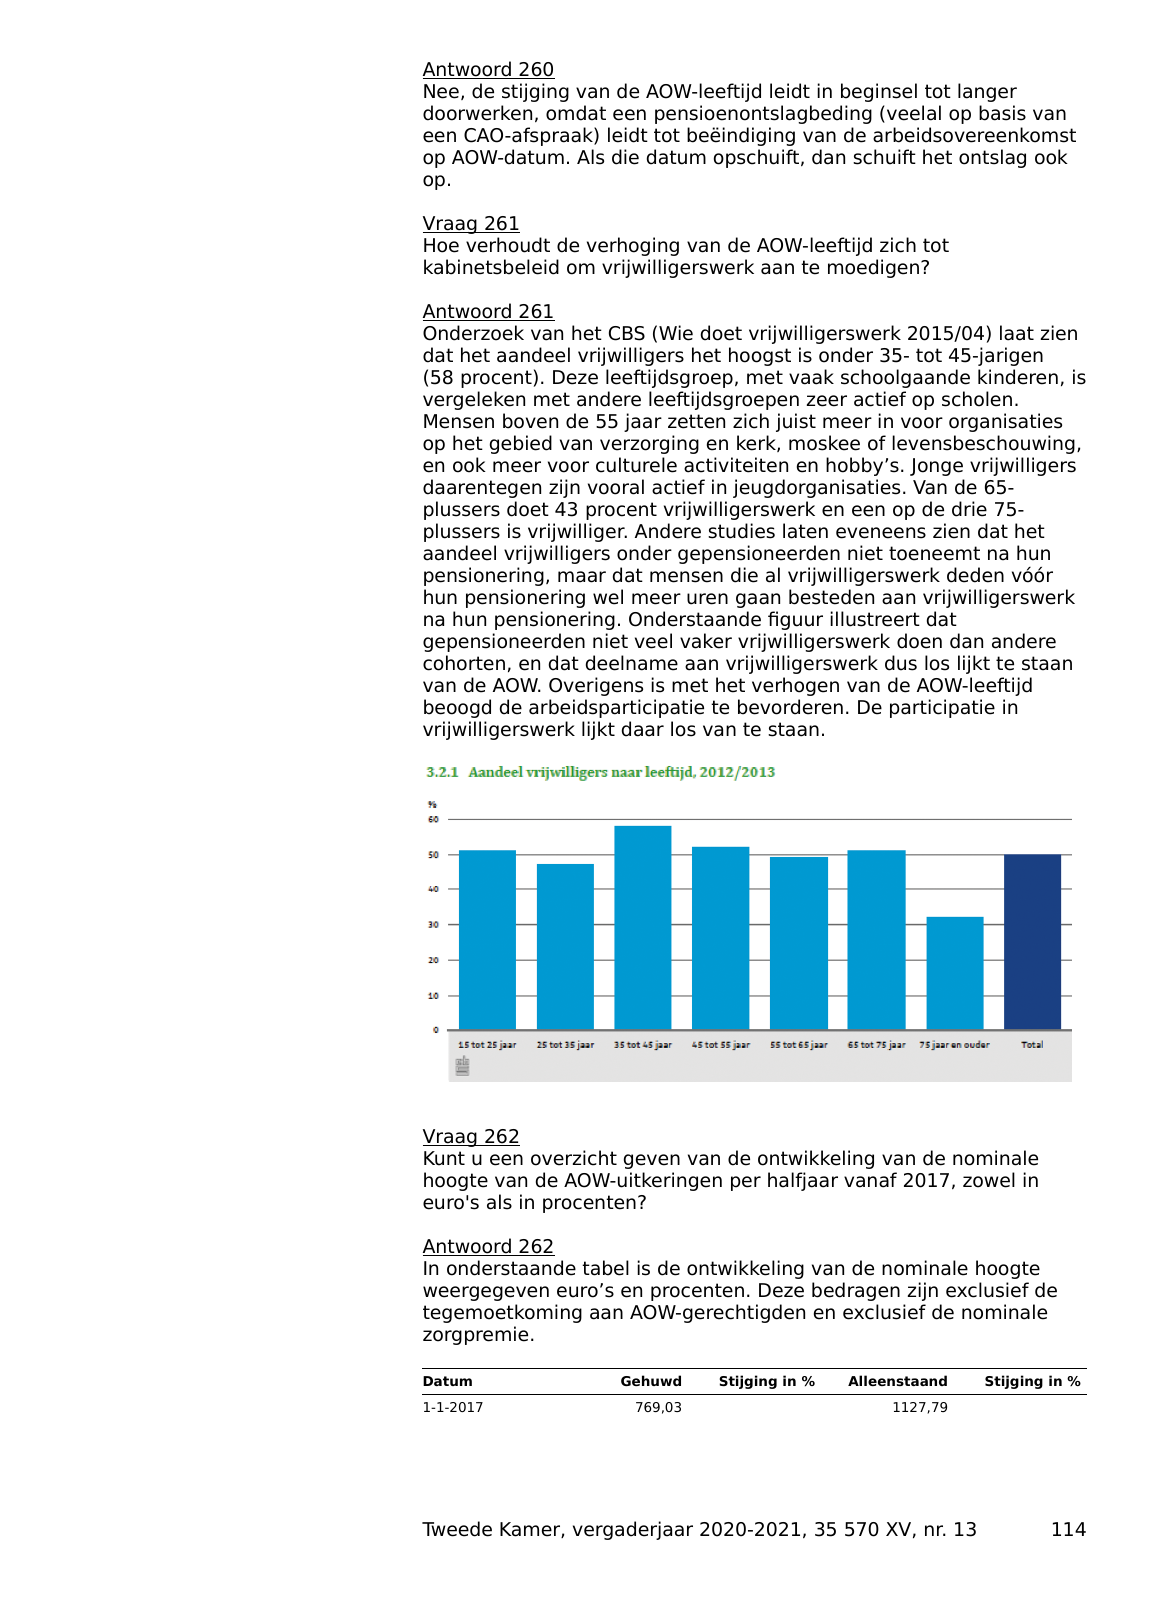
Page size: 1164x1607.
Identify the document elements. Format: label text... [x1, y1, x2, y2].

table_header Stijging in % [688, 1369, 821, 1394]
text Hoe verhoudt de verhoging van de AOW-leeftijd zich tot kabinetsbeleid om vrijwilligerswerk aan te moedigen? [422, 235, 1087, 279]
table_header Gehuwd [555, 1369, 688, 1394]
table_cell 1127,79 [821, 1395, 954, 1416]
text Nee, de stijging van de AOW-leeftijd leidt in beginsel tot langer doorwerken, omdat een pensioenontslagbeding (veelal op basis van een CAO-afspraak) leidt tot beëindiging van de arbeidsovereenkomst op AOW-datum. Als die datum opschuift, dan schuift het ontslag ook op. [422, 81, 1087, 191]
text Kunt u een overzicht geven van de ontwikkeling van de nominale hoogte van de AOW-uitkeringen per halfjaar vanaf 2017, zowel in euro's als in procenten? [422, 1148, 1087, 1214]
text In onderstaande tabel is de ontwikkeling van de nominale hoogte weergegeven euro’s en procenten. Deze bedragen zijn exclusief de tegemoetkoming aan AOW-gerechtigden en exclusief de nominale zorgpremie. [422, 1258, 1087, 1346]
text Antwoord 262 [422, 1236, 1087, 1258]
table_cell [954, 1395, 1087, 1416]
text Vraag 261 [422, 213, 1087, 235]
text Onderzoek van het CBS (Wie doet vrijwilligerswerk 2015/04) laat zien dat het aandeel vrijwilligers het hoogst is onder 35- tot 45-jarigen (58 procent). Deze leeftijdsgroep, met vaak schoolgaande kinderen, is vergeleken met andere leeftijdsgroepen zeer actief op scholen. Mensen boven de 55 jaar zetten zich juist meer in voor organisaties op het gebied van verzorging en kerk, moskee of levensbeschouwing, en ook meer voor culturele activiteiten en hobby’s. Jonge vrijwilligers daarentegen zijn vooral actief in jeugdorganisaties. Van de 65-plussers doet 43 procent vrijwilligerswerk en een op de drie 75-plussers is vrijwilliger. Andere studies laten eveneens zien dat het aandeel vrijwilligers onder gepensioneerden niet toeneemt na hun pensionering, maar dat mensen die al vrijwilligerswerk deden vóór hun pensionering wel meer uren gaan besteden aan vrijwilligerswerk na hun pensionering. Onderstaande figuur illustreert dat gepensioneerden niet veel vaker vrijwilligerswerk doen dan andere cohorten, en dat deelname aan vrijwilligerswerk dus los lijkt te staan van de AOW. Overigens is met het verhogen van de AOW-leeftijd beoogd de arbeidsparticipatie te bevorderen. De participatie in vrijwilligerswerk lijkt daar los van te staan. [422, 323, 1087, 741]
table_header Stijging in % [954, 1369, 1087, 1394]
table_header Alleenstaand [821, 1369, 954, 1394]
table_cell [688, 1395, 821, 1416]
text Antwoord 261 [422, 301, 1087, 323]
text Vraag 262 [422, 1126, 1087, 1148]
text Antwoord 260 [422, 59, 1087, 81]
picture [422, 763, 1072, 1082]
table_header Datum [422, 1369, 555, 1394]
table_cell 1-1-2017 [422, 1395, 555, 1416]
table_cell 769,03 [555, 1395, 688, 1416]
